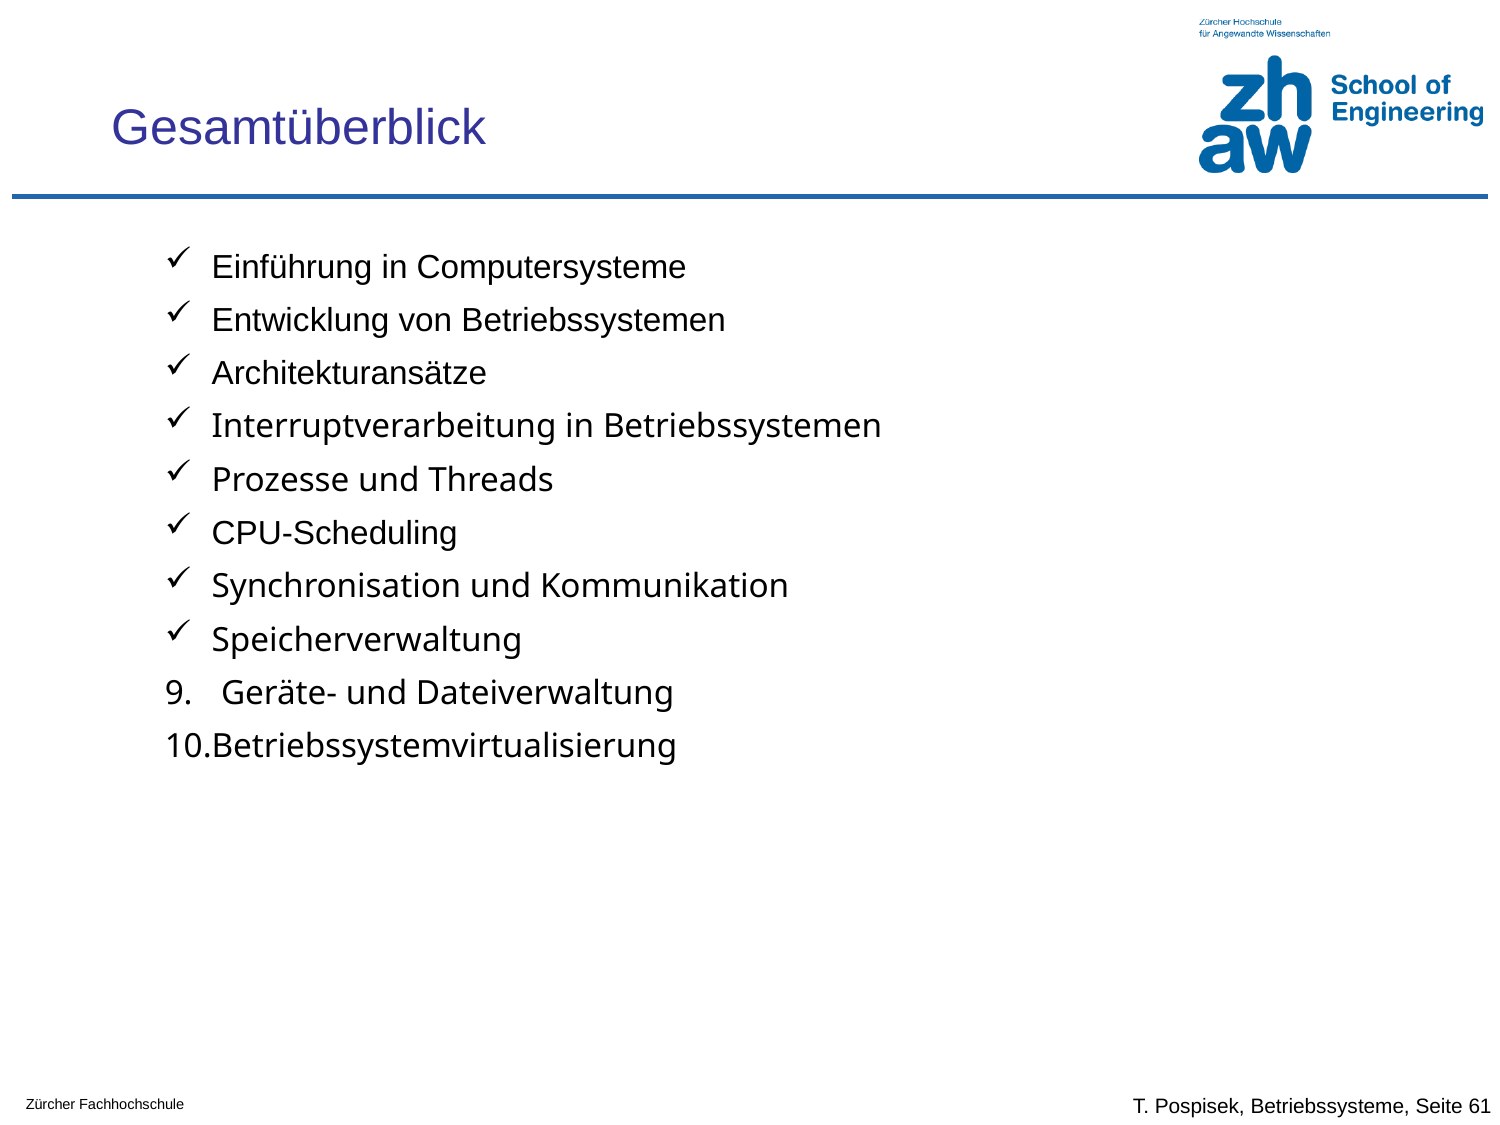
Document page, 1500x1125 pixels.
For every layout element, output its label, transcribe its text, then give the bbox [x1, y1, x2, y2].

picture [1199, 19, 1483, 173]
title Gesamtüberblick [96, 50, 1375, 163]
text_box Einführung in Computersysteme Entwicklung von Betriebssystemen Architekturansätze Interruptverarbeitung in Betriebssystemen Prozesse und Threads CPU-Scheduling Synchronisation und Kommunikation Speicherverwaltung Geräte- und Dateiverwaltung Betriebssystemvirtualisierung [149, 237, 1363, 1013]
